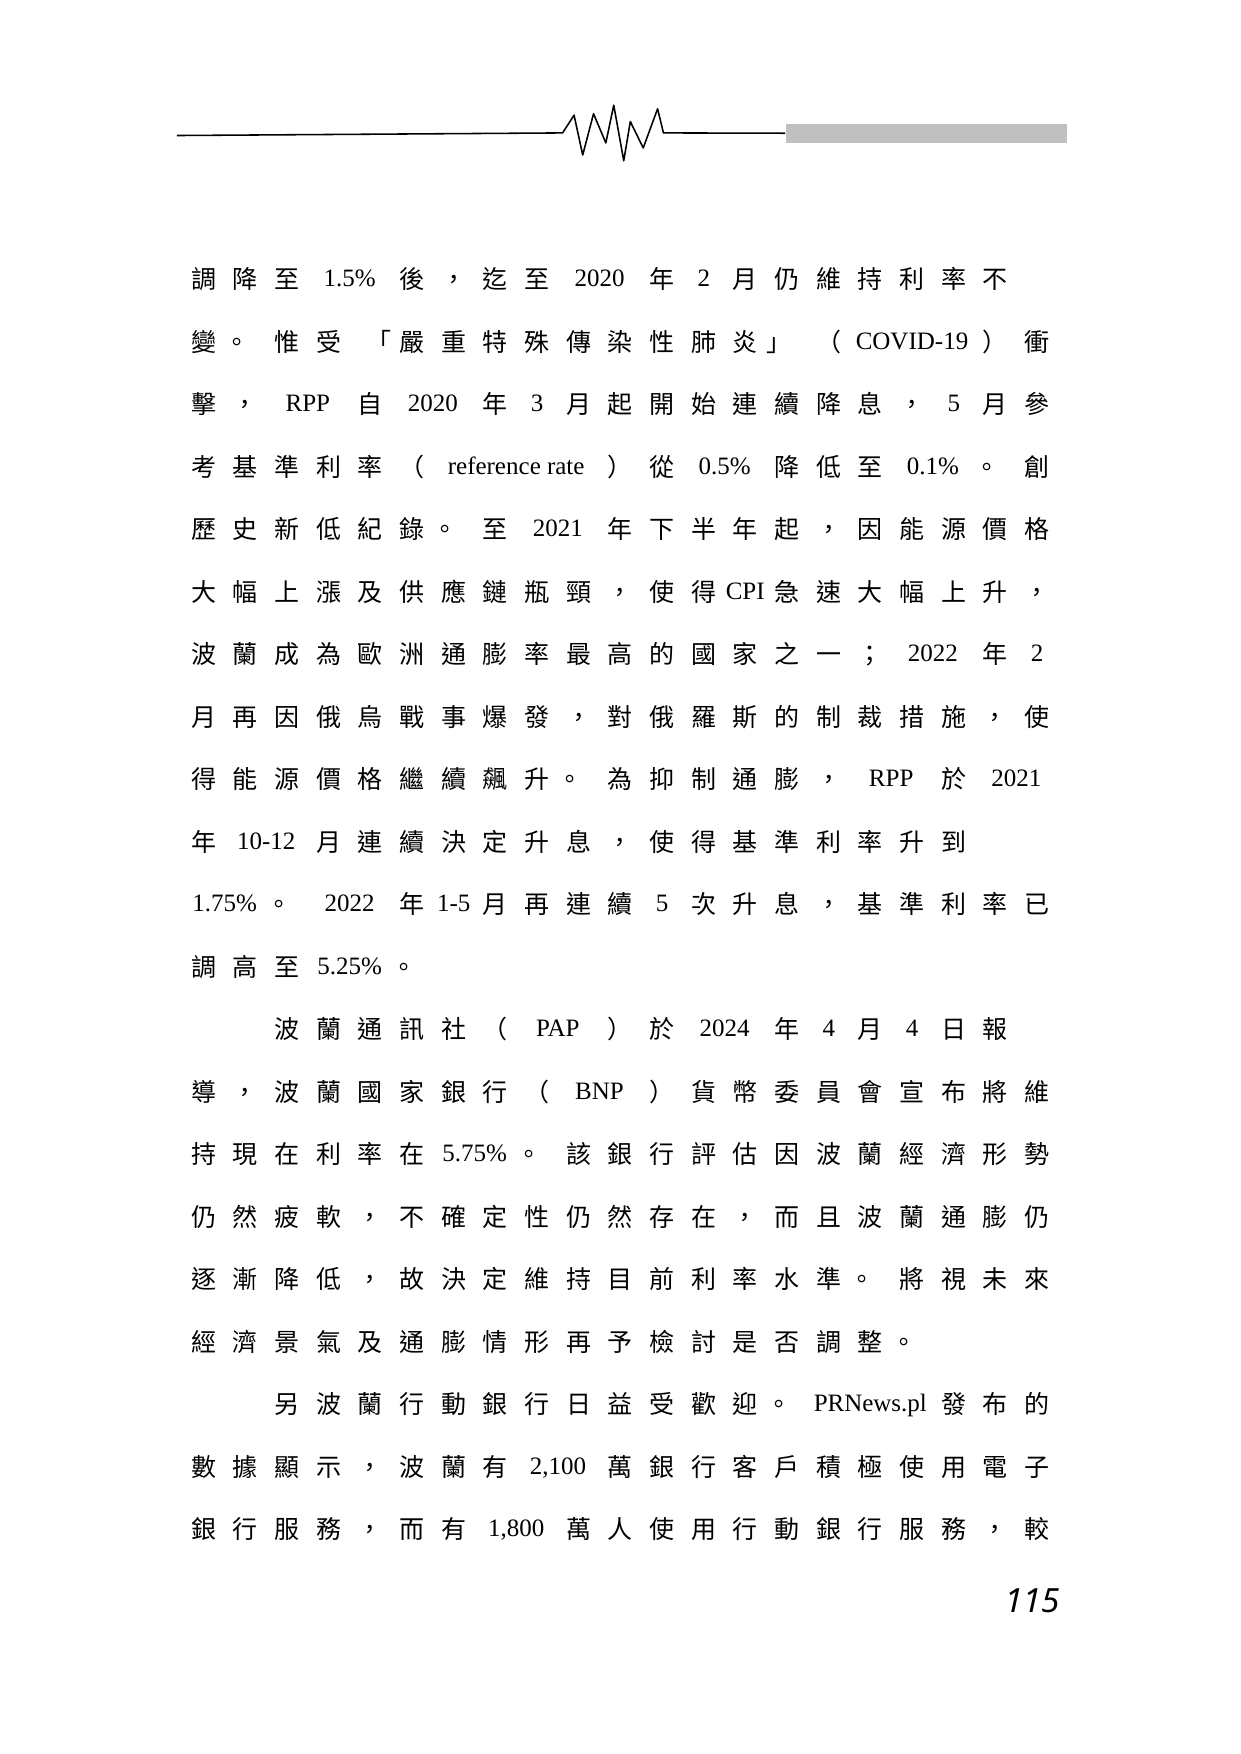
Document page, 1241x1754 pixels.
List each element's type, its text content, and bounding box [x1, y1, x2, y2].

text 另波蘭行動銀行日益受歡迎。PRNews.pl發布的數據顯示，波蘭有2,100萬銀行客戶積極使用電子銀行服務，而有1,800萬人使用行動銀行服務，較 [183, 1361, 1058, 1549]
text 波蘭通訊社（PAP）於2024年4月4日報導，波蘭國家銀行（BNP）貨幣委員會宣布將維持現在利率在5.75%。該銀行評估因波蘭經濟形勢仍然疲軟，不確定性仍然存在，而且波蘭通膨仍逐漸降低，故決定維持目前利率水準。將視未來經濟景氣及通膨情形再予檢討是否調整。 [183, 986, 1058, 1361]
text 調降至1.5%後，迄至2020年2月仍維持利率不變。惟受「嚴重特殊傳染性肺炎」（COVID-19）衝擊，RPP自2020年3月起開始連續降息，5月參考基準利率（reference rate）從0.5%降低至0.1%。創歷史新低紀錄。至2021年下半年起，因能源價格大幅上漲及供應鏈瓶頸，使得CPI急速大幅上升，波蘭成為歐洲通膨率最高的國家之一；2022年2月再因俄烏戰事爆發，對俄羅斯的制裁措施，使得能源價格繼續飆升。為抑制通膨，RPP於2021年10-12月連續決定升息，使得基準利率升到1.75%。2022年1-5月再連續5次升息，基準利率已調高至5.25%。 [183, 236, 1058, 986]
